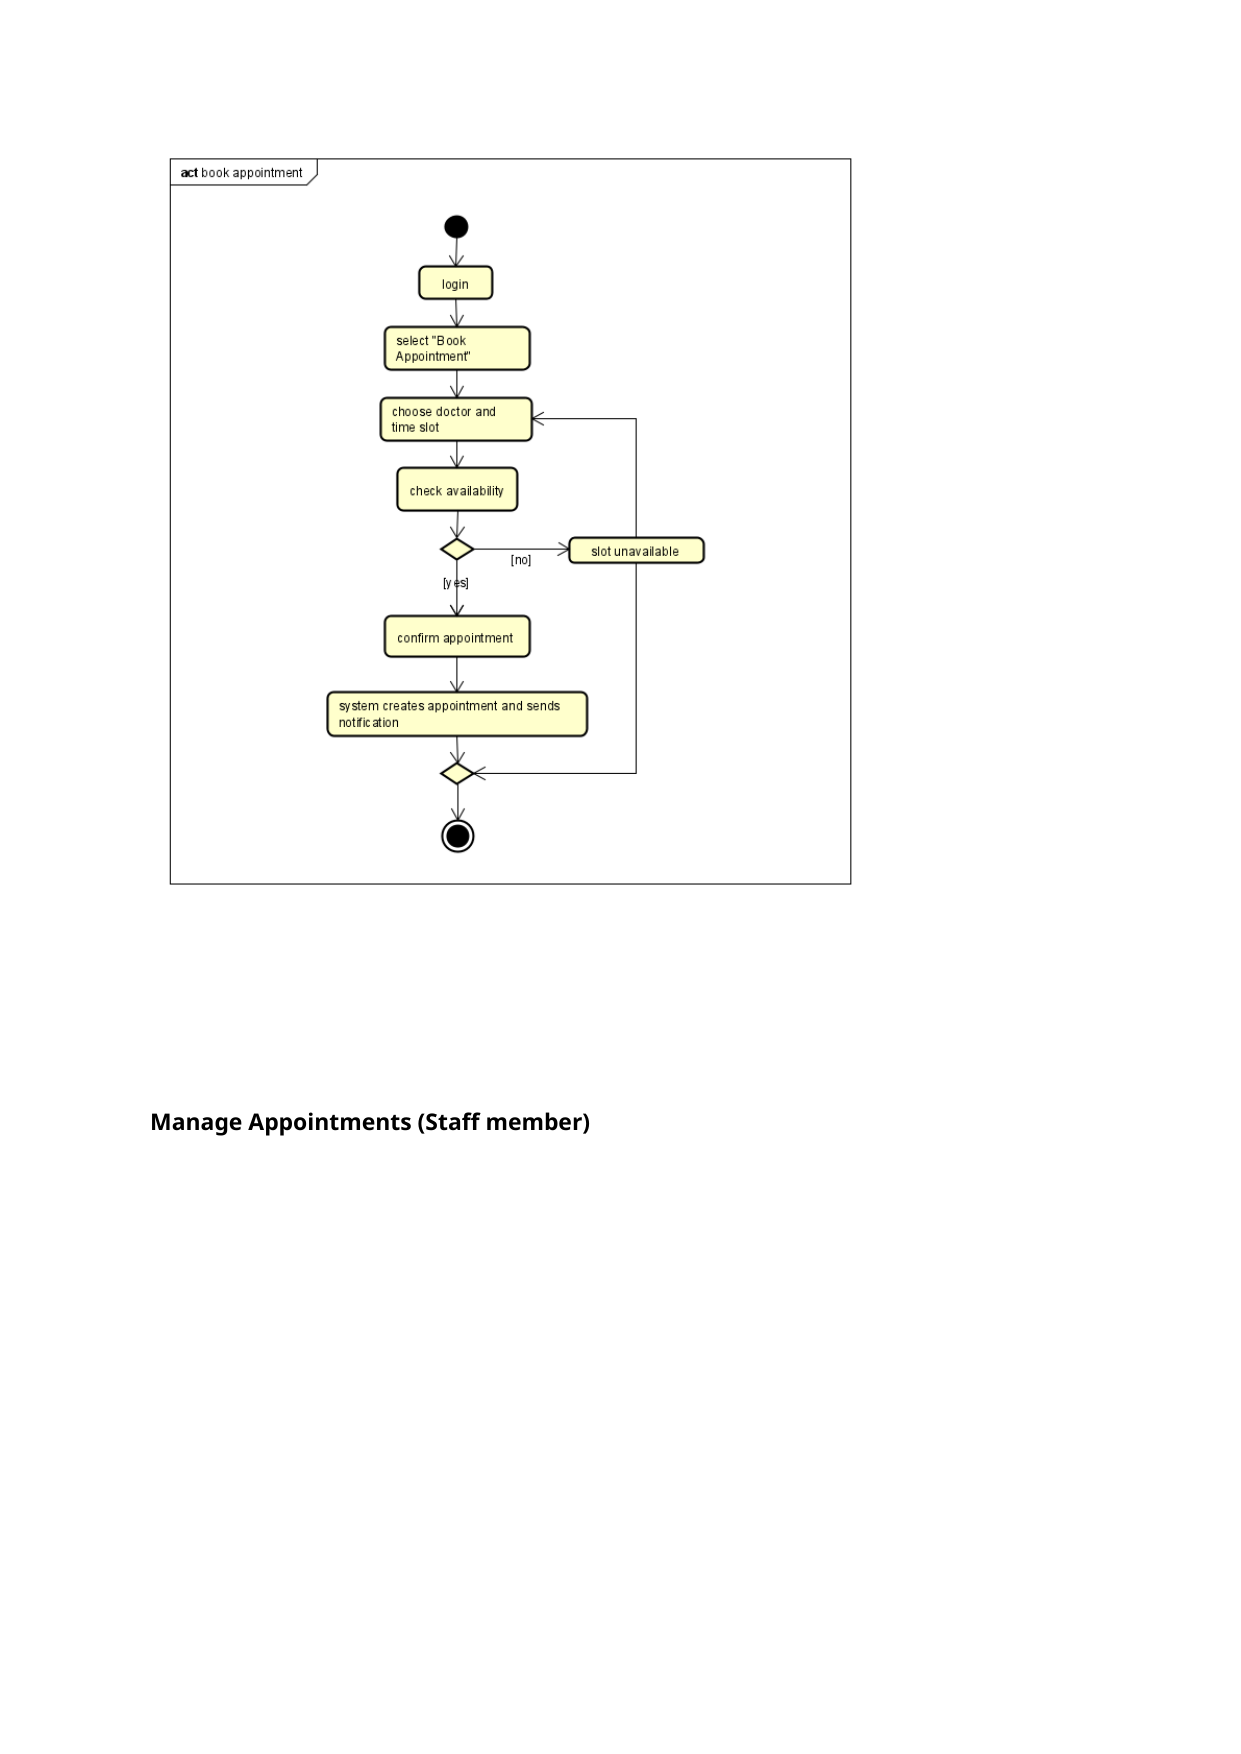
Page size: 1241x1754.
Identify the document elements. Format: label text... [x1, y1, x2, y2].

text Manage Appointments (Staff member) [150, 1106, 1090, 1137]
